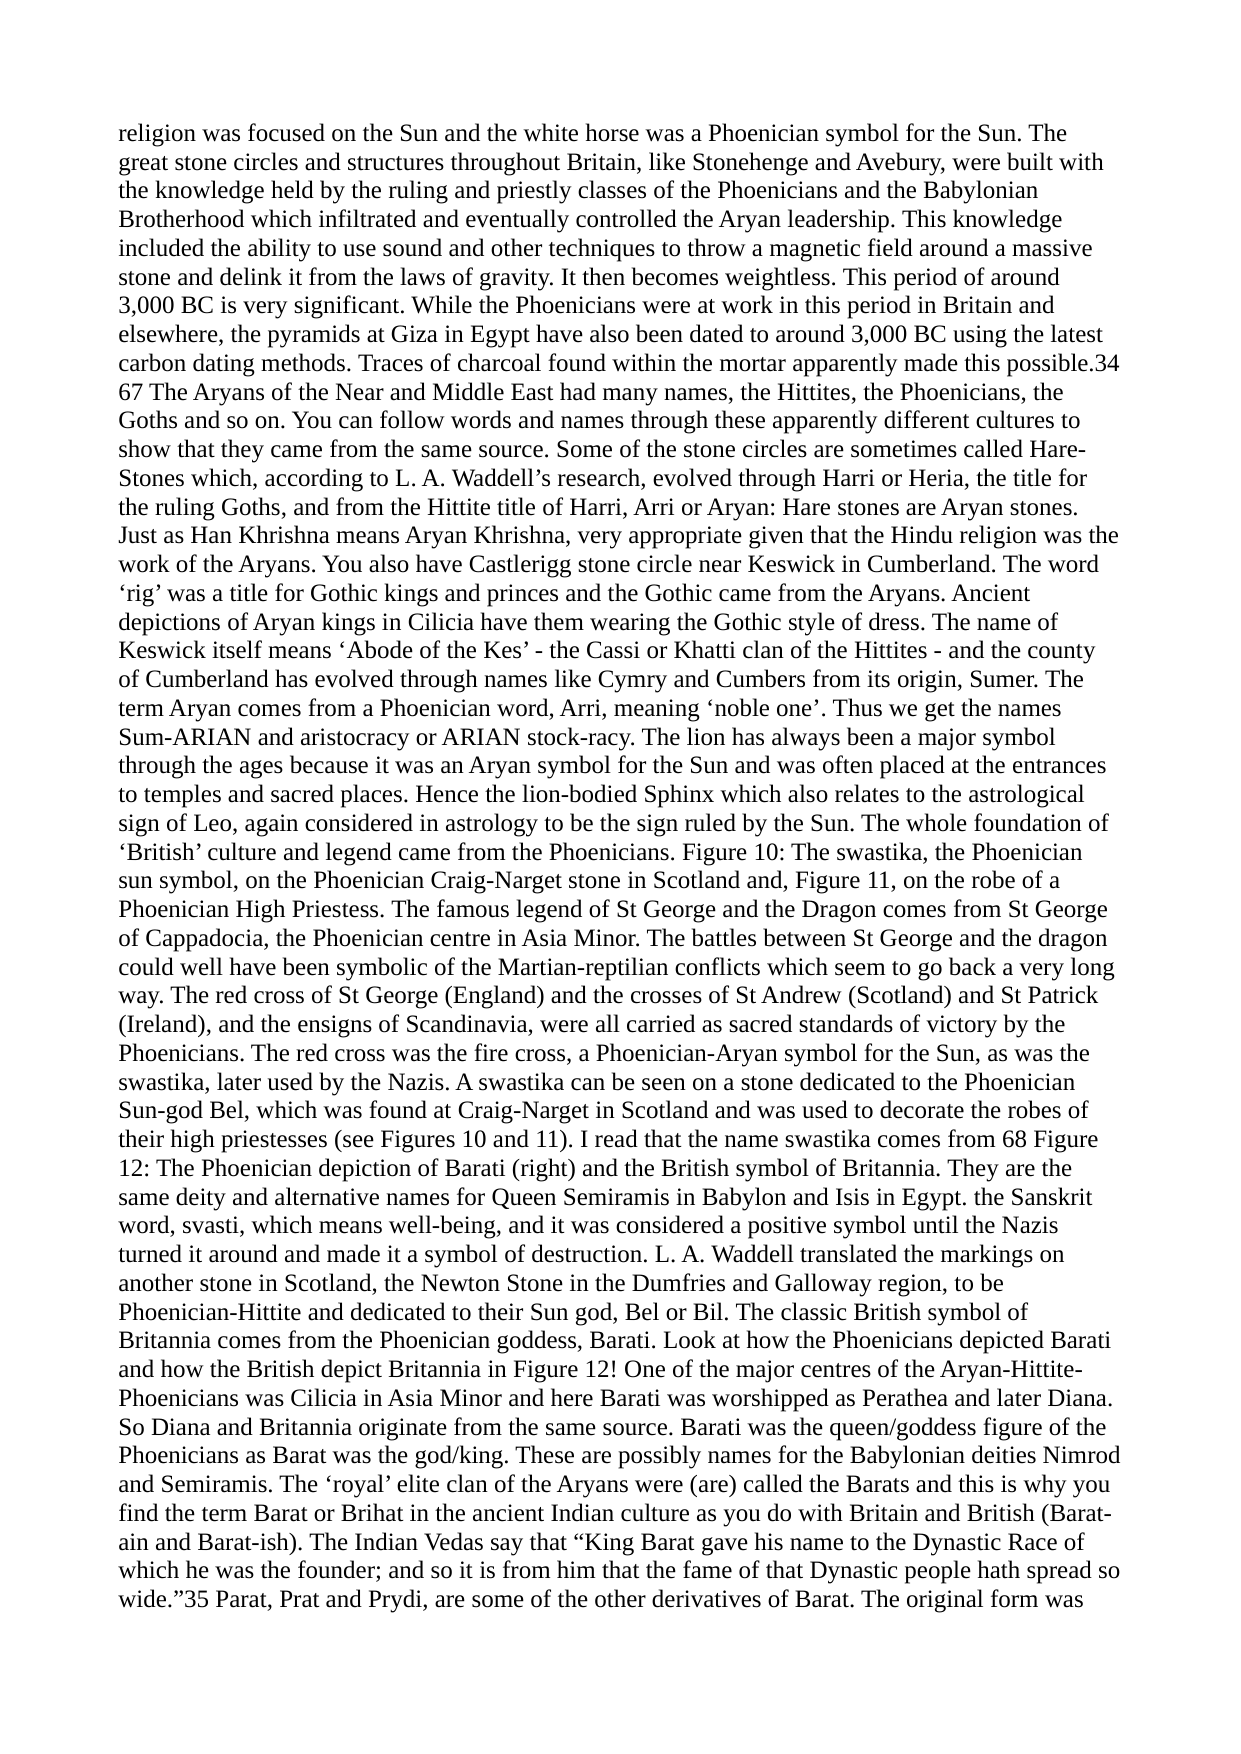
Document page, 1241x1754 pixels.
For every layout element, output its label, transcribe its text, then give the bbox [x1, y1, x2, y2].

text religion was focused on the Sun and the white horse was a Phoenician symbol for the Sun. The great stone circles and structures throughout Britain, like Stonehenge and Avebury, were built with the knowledge held by the ruling and priestly classes of the Phoenicians and the Babylonian Brotherhood which infiltrated and eventually controlled the Aryan leadership. This knowledge included the ability to use sound and other techniques to throw a magnetic field around a massive stone and delink it from the laws of gravity. It then becomes weightless. This period of around 3,000 BC is very significant. While the Phoenicians were at work in this period in Britain and elsewhere, the pyramids at Giza in Egypt have also been dated to around 3,000 BC using the latest carbon dating methods. Traces of charcoal found within the mortar apparently made this possible.34 67 The Aryans of the Near and Middle East had many names, the Hittites, the Phoenicians, the Goths and so on. You can follow words and names through these apparently different cultures to show that they came from the same source. Some of the stone circles are sometimes called Hare-Stones which, according to L. A. Waddell’s research, evolved through Harri or Heria, the title for the ruling Goths, and from the Hittite title of Harri, Arri or Aryan: Hare stones are Aryan stones. Just as Han Khrishna means Aryan Khrishna, very appropriate given that the Hindu religion was the work of the Aryans. You also have Castlerigg stone circle near Keswick in Cumberland. The word ‘rig’ was a title for Gothic kings and princes and the Gothic came from the Aryans. Ancient depictions of Aryan kings in Cilicia have them wearing the Gothic style of dress. The name of Keswick itself means ‘Abode of the Kes’ - the Cassi or Khatti clan of the Hittites - and the county of Cumberland has evolved through names like Cymry and Cumbers from its origin, Sumer. The term Aryan comes from a Phoenician word, Arri, meaning ‘noble one’. Thus we get the names Sum-ARIAN and aristocracy or ARIAN stock-racy. The lion has always been a major symbol through the ages because it was an Aryan symbol for the Sun and was often placed at the entrances to temples and sacred places. Hence the lion-bodied Sphinx which also relates to the astrological sign of Leo, again considered in astrology to be the sign ruled by the Sun. The whole foundation of ‘British’ culture and legend came from the Phoenicians. Figure 10: The swastika, the Phoenician sun symbol, on the Phoenician Craig-Narget stone in Scotland and, Figure 11, on the robe of a Phoenician High Priestess. The famous legend of St George and the Dragon comes from St George of Cappadocia, the Phoenician centre in Asia Minor. The battles between St George and the dragon could well have been symbolic of the Martian-reptilian conflicts which seem to go back a very long way. The red cross of St George (England) and the crosses of St Andrew (Scotland) and St Patrick (Ireland), and the ensigns of Scandinavia, were all carried as sacred standards of victory by the Phoenicians. The red cross was the fire cross, a Phoenician-Aryan symbol for the Sun, as was the swastika, later used by the Nazis. A swastika can be seen on a stone dedicated to the Phoenician Sun-god Bel, which was found at Craig-Narget in Scotland and was used to decorate the robes of their high priestesses (see Figures 10 and 11). I read that the name swastika comes from 68 Figure 12: The Phoenician depiction of Barati (right) and the British symbol of Britannia. They are the same deity and alternative names for Queen Semiramis in Babylon and Isis in Egypt. the Sanskrit word, svasti, which means well-being, and it was considered a positive symbol until the Nazis turned it around and made it a symbol of destruction. L. A. Waddell translated the markings on another stone in Scotland, the Newton Stone in the Dumfries and Galloway region, to be Phoenician-Hittite and dedicated to their Sun god, Bel or Bil. The classic British symbol of Britannia comes from the Phoenician goddess, Barati. Look at how the Phoenicians depicted Barati and how the British depict Britannia in Figure 12! One of the major centres of the Aryan-Hittite-Phoenicians was Cilicia in Asia Minor and here Barati was worshipped as Perathea and later Diana. So Diana and Britannia originate from the same source. Barati was the queen/goddess figure of the Phoenicians as Barat was the god/king. These are possibly names for the Babylonian deities Nimrod and Semiramis. The ‘royal’ elite clan of the Aryans were (are) called the Barats and this is why you find the term Barat or Brihat in the ancient Indian culture as you do with Britain and British (Barat-ain and Barat-ish). The Indian Vedas say that “King Barat gave his name to the Dynastic Race of which he was the founder; and so it is from him that the fame of that Dynastic people hath spread so wide.”35 Parat, Prat and Prydi, are some of the other derivatives of Barat. The original form was [118, 118, 1122, 1613]
